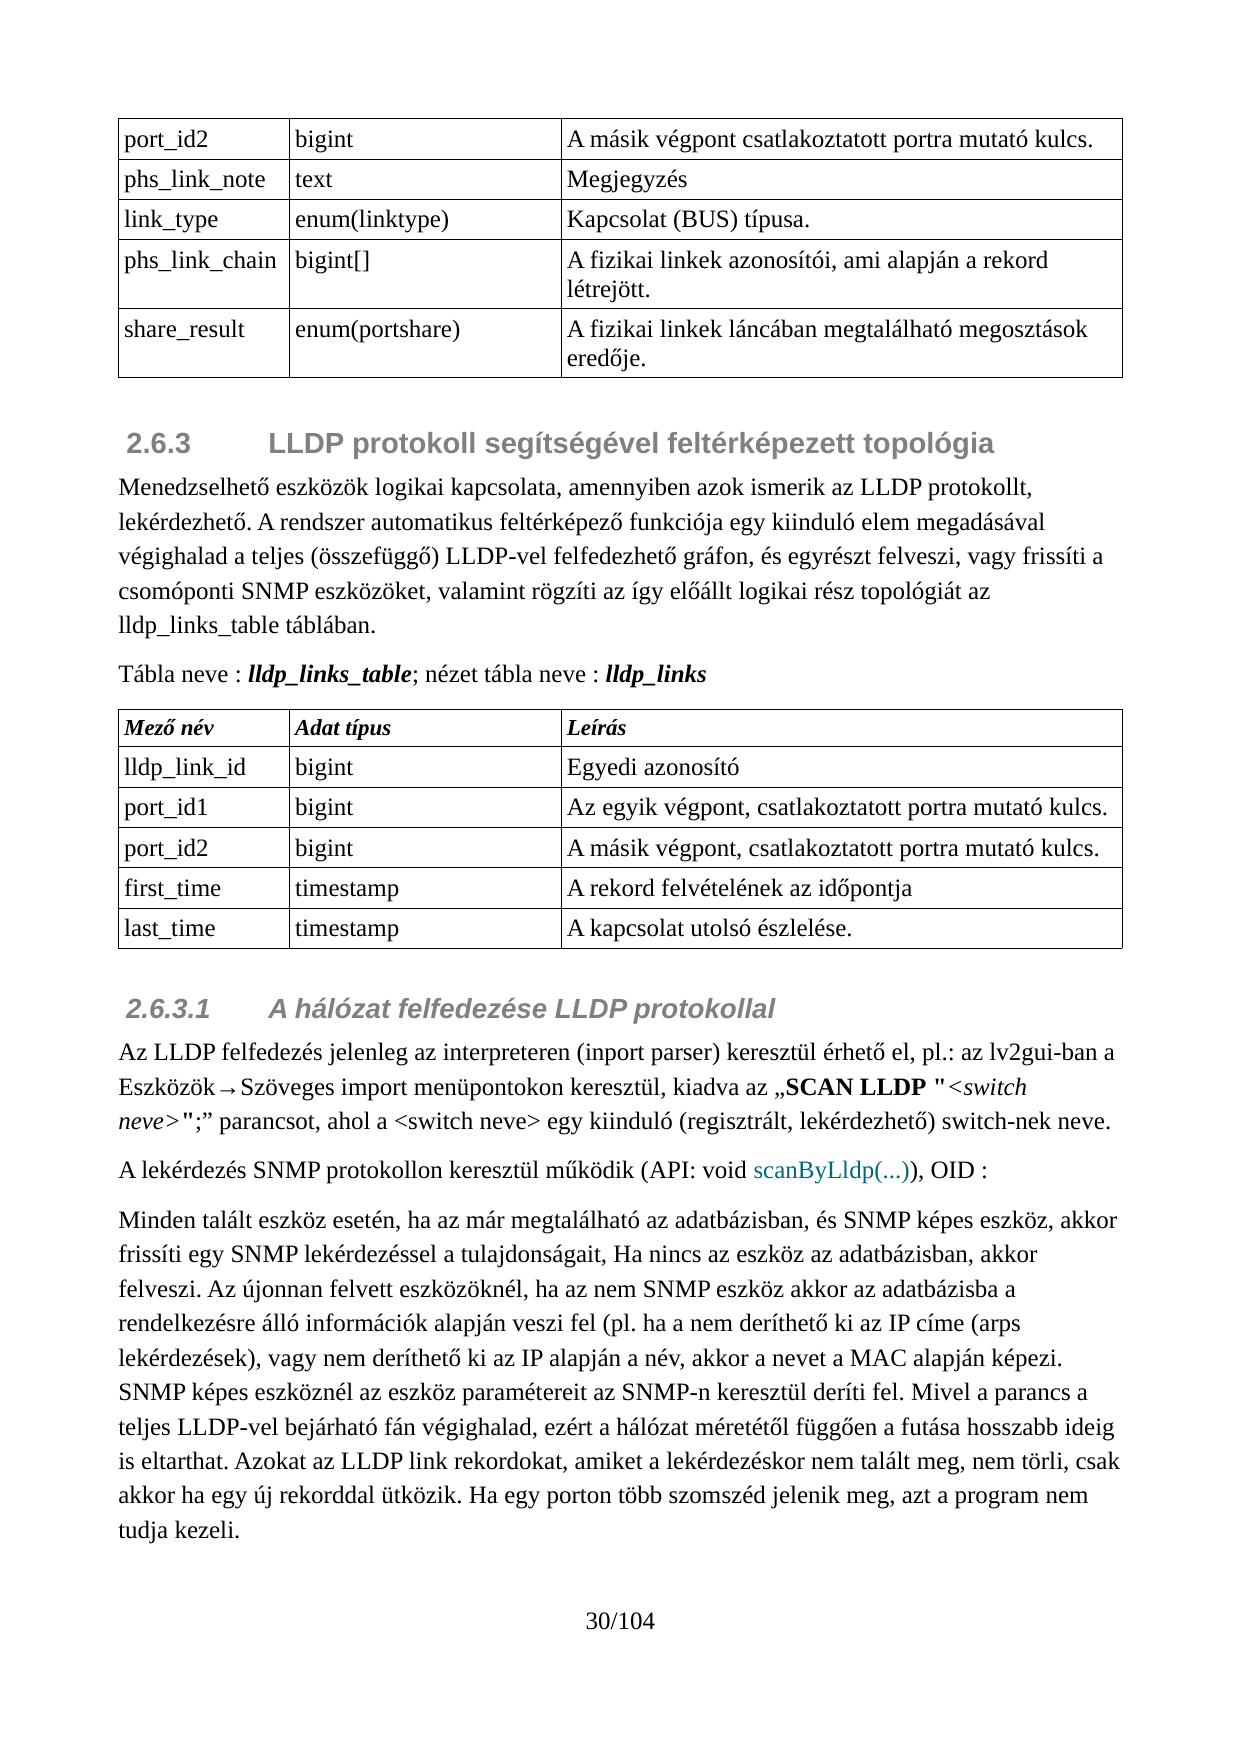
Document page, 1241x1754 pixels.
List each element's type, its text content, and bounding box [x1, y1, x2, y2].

table_cell bigint [290, 119, 561, 158]
table_cell text [290, 160, 561, 199]
table_cell bigint [290, 828, 561, 867]
table_cell bigint [290, 747, 561, 787]
table_cell timestamp [290, 868, 561, 908]
table_cell Kapcsolat (BUS) típusa. [562, 200, 1122, 239]
table_header Adat típus [290, 710, 561, 746]
table_cell A fizikai linkek azonosítói, ami alapján a rekord létrejött. [562, 240, 1122, 308]
text A lekérdezés SNMP protokollon keresztül működik (API: void scanByLldp(...)), OID : [118, 1155, 1122, 1184]
table_cell share_result [119, 309, 289, 377]
text Minden talált eszköz esetén, ha az már megtalálható az adatbázisban, és SNMP képes eszköz, akkor frissíti egy SNMP lekérdezéssel a tulajdonságait, Ha nincs az eszköz az adatbázisban, akkor felveszi. Az újonnan felvett eszközöknél, ha az nem SNMP eszköz akkor az adatbázisba a rendelkezésre álló információk alapján veszi fel (pl. ha a nem deríthető ki az IP címe (arps lekérdezések), vagy nem deríthető ki az IP alapján a név, akkor a nevet a MAC alapján képezi. SNMP képes eszköznél az eszköz paramétereit az SNMP-n keresztül deríti fel. Mivel a parancs a teljes LLDP-vel bejárható fán végighalad, ezért a hálózat méretétől függően a futása hosszabb ideig is eltarthat. Azokat az LLDP link rekordokat, amiket a lekérdezéskor nem talált meg, nem törli, csak akkor ha egy új rekorddal ütközik. Ha egy porton több szomszéd jelenik meg, azt a program nem tudja kezeli. [118, 1205, 1122, 1544]
text Menedzselhető eszközök logikai kapcsolata, amennyiben azok ismerik az LLDP protokollt, lekérdezhető. A rendszer automatikus feltérképező funkciója egy kiinduló elem megadásával végighalad a teljes (összefüggő) LLDP-vel felfedezhető gráfon, és egyrészt felveszi, vagy frissíti a csomóponti SNMP eszközöket, valamint rögzíti az így előállt logikai rész topológiát az lldp_links_table táblában. [118, 472, 1122, 639]
table_cell phs_link_note [119, 160, 289, 199]
table_cell phs_link_chain [119, 240, 289, 308]
table_cell A másik végpont csatlakoztatott portra mutató kulcs. [562, 119, 1122, 158]
text Tábla neve : lldp_links_table; nézet tábla neve : lldp_links [118, 659, 1122, 688]
text Az LLDP felfedezés jelenleg az interpreteren (inport parser) keresztül érhető el, pl.: az lv2gui-ban a Eszközök→Szöveges import menüpontokon keresztül, kiadva az „SCAN LLDP "<switch neve>";” parancsot, ahol a <switch neve> egy kiinduló (regisztrált, lekérdezhető) switch-nek neve. [118, 1037, 1122, 1135]
table_cell A kapcsolat utolsó észlelése. [562, 909, 1122, 948]
table_header Leírás [562, 710, 1122, 746]
table_cell bigint[] [290, 240, 561, 308]
table_cell Egyedi azonosító [562, 747, 1122, 787]
table_cell link_type [119, 200, 289, 239]
table_cell A másik végpont, csatlakoztatott portra mutató kulcs. [562, 828, 1122, 867]
table_cell Az egyik végpont, csatlakoztatott portra mutató kulcs. [562, 788, 1122, 827]
table_cell first_time [119, 868, 289, 908]
table_cell enum(linktype) [290, 200, 561, 239]
table_cell port_id2 [119, 828, 289, 867]
subtitle LLDP protokoll segítségével feltérképezett topológia [118, 426, 1122, 460]
table_cell A rekord felvételének az időpontja [562, 868, 1122, 908]
table_cell bigint [290, 788, 561, 827]
table_cell last_time [119, 909, 289, 948]
table_cell timestamp [290, 909, 561, 948]
subtitle A hálózat felfedezése LLDP protokollal [118, 993, 1122, 1025]
table_cell port_id1 [119, 788, 289, 827]
table_cell port_id2 [119, 119, 289, 158]
table_header Mező név [119, 710, 289, 746]
table_cell lldp_link_id [119, 747, 289, 787]
table_cell Megjegyzés [562, 160, 1122, 199]
table_cell A fizikai linkek láncában megtalálható megosztások eredője. [562, 309, 1122, 377]
table_cell enum(portshare) [290, 309, 561, 377]
